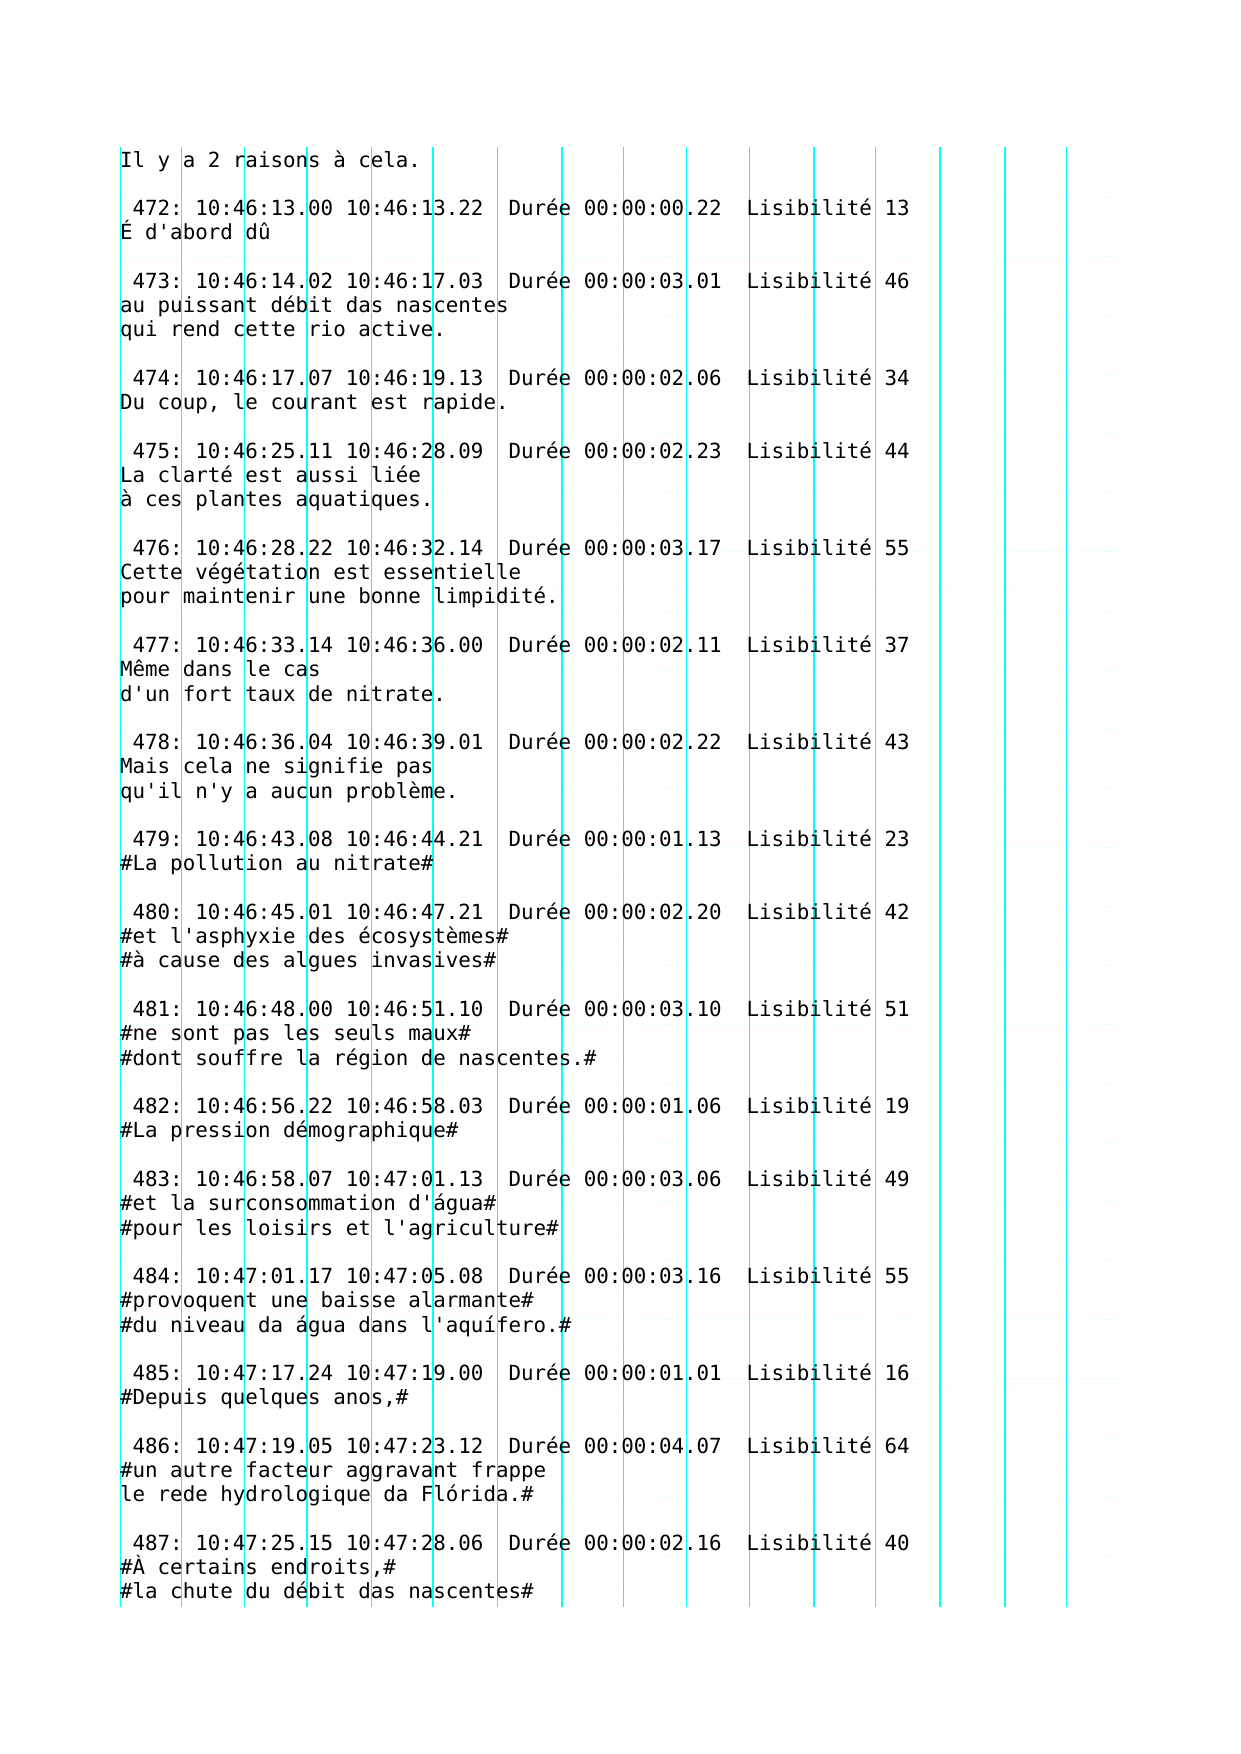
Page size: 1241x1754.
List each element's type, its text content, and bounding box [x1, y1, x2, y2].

text 479: 10:46:43.08 10:46:44.21 Durée 00:00:01.13 Lisibilité 23 [120, 827, 1120, 851]
picture [119, 147, 1121, 1607]
text d'un fort taux de nitrate. [120, 682, 1120, 706]
text 482: 10:46:56.22 10:46:58.03 Durée 00:00:01.06 Lisibilité 19 [120, 1094, 1120, 1118]
text #du niveau da água dans l'aquífero.# [120, 1313, 1120, 1337]
text 477: 10:46:33.14 10:46:36.00 Durée 00:00:02.11 Lisibilité 37 [120, 633, 1120, 657]
text #La pollution au nitrate# [120, 851, 1120, 876]
text Mais cela ne signifie pas [120, 754, 1120, 779]
text #et la surconsommation d'água# [120, 1191, 1120, 1216]
text 476: 10:46:28.22 10:46:32.14 Durée 00:00:03.17 Lisibilité 55 [120, 536, 1120, 560]
text É d'abord dû [120, 220, 1120, 245]
text #pour les loisirs et l'agriculture# [120, 1216, 1120, 1240]
text qu'il n'y a aucun problème. [120, 779, 1120, 803]
text #un autre facteur aggravant frappe [120, 1458, 1120, 1482]
text Du coup, le courant est rapide. [120, 390, 1120, 414]
text 487: 10:47:25.15 10:47:28.06 Durée 00:00:02.16 Lisibilité 40 [120, 1531, 1120, 1555]
text 474: 10:46:17.07 10:46:19.13 Durée 00:00:02.06 Lisibilité 34 [120, 366, 1120, 390]
text 483: 10:46:58.07 10:47:01.13 Durée 00:00:03.06 Lisibilité 49 [120, 1167, 1120, 1191]
text 481: 10:46:48.00 10:46:51.10 Durée 00:00:03.10 Lisibilité 51 [120, 997, 1120, 1021]
text Même dans le cas [120, 657, 1120, 682]
text qui rend cette rio active. [120, 317, 1120, 342]
text 478: 10:46:36.04 10:46:39.01 Durée 00:00:02.22 Lisibilité 43 [120, 730, 1120, 754]
text #la chute du débit das nascentes# [120, 1579, 1120, 1604]
text 485: 10:47:17.24 10:47:19.00 Durée 00:00:01.01 Lisibilité 16 [120, 1361, 1120, 1385]
text 486: 10:47:19.05 10:47:23.12 Durée 00:00:04.07 Lisibilité 64 [120, 1434, 1120, 1458]
text Il y a 2 raisons à cela. [120, 148, 1120, 172]
text 472: 10:46:13.00 10:46:13.22 Durée 00:00:00.22 Lisibilité 13 [120, 196, 1120, 220]
text #Depuis quelques anos,# [120, 1385, 1120, 1410]
text #et l'asphyxie des écosystèmes# [120, 924, 1120, 948]
text #À certains endroits,# [120, 1555, 1120, 1579]
text #à cause des algues invasives# [120, 948, 1120, 973]
text 484: 10:47:01.17 10:47:05.08 Durée 00:00:03.16 Lisibilité 55 [120, 1264, 1120, 1288]
text pour maintenir une bonne limpidité. [120, 584, 1120, 609]
text #La pression démographique# [120, 1118, 1120, 1143]
text au puissant débit das nascentes [120, 293, 1120, 317]
text La clarté est aussi liée [120, 463, 1120, 487]
text 475: 10:46:25.11 10:46:28.09 Durée 00:00:02.23 Lisibilité 44 [120, 439, 1120, 463]
text #provoquent une baisse alarmante# [120, 1288, 1120, 1313]
text #dont souffre la région de nascentes.# [120, 1046, 1120, 1070]
text 480: 10:46:45.01 10:46:47.21 Durée 00:00:02.20 Lisibilité 42 [120, 900, 1120, 924]
text à ces plantes aquatiques. [120, 487, 1120, 512]
text le rede hydrologique da Flórida.# [120, 1482, 1120, 1507]
text Cette végétation est essentielle [120, 560, 1120, 584]
text 473: 10:46:14.02 10:46:17.03 Durée 00:00:03.01 Lisibilité 46 [120, 269, 1120, 293]
text #ne sont pas les seuls maux# [120, 1021, 1120, 1046]
